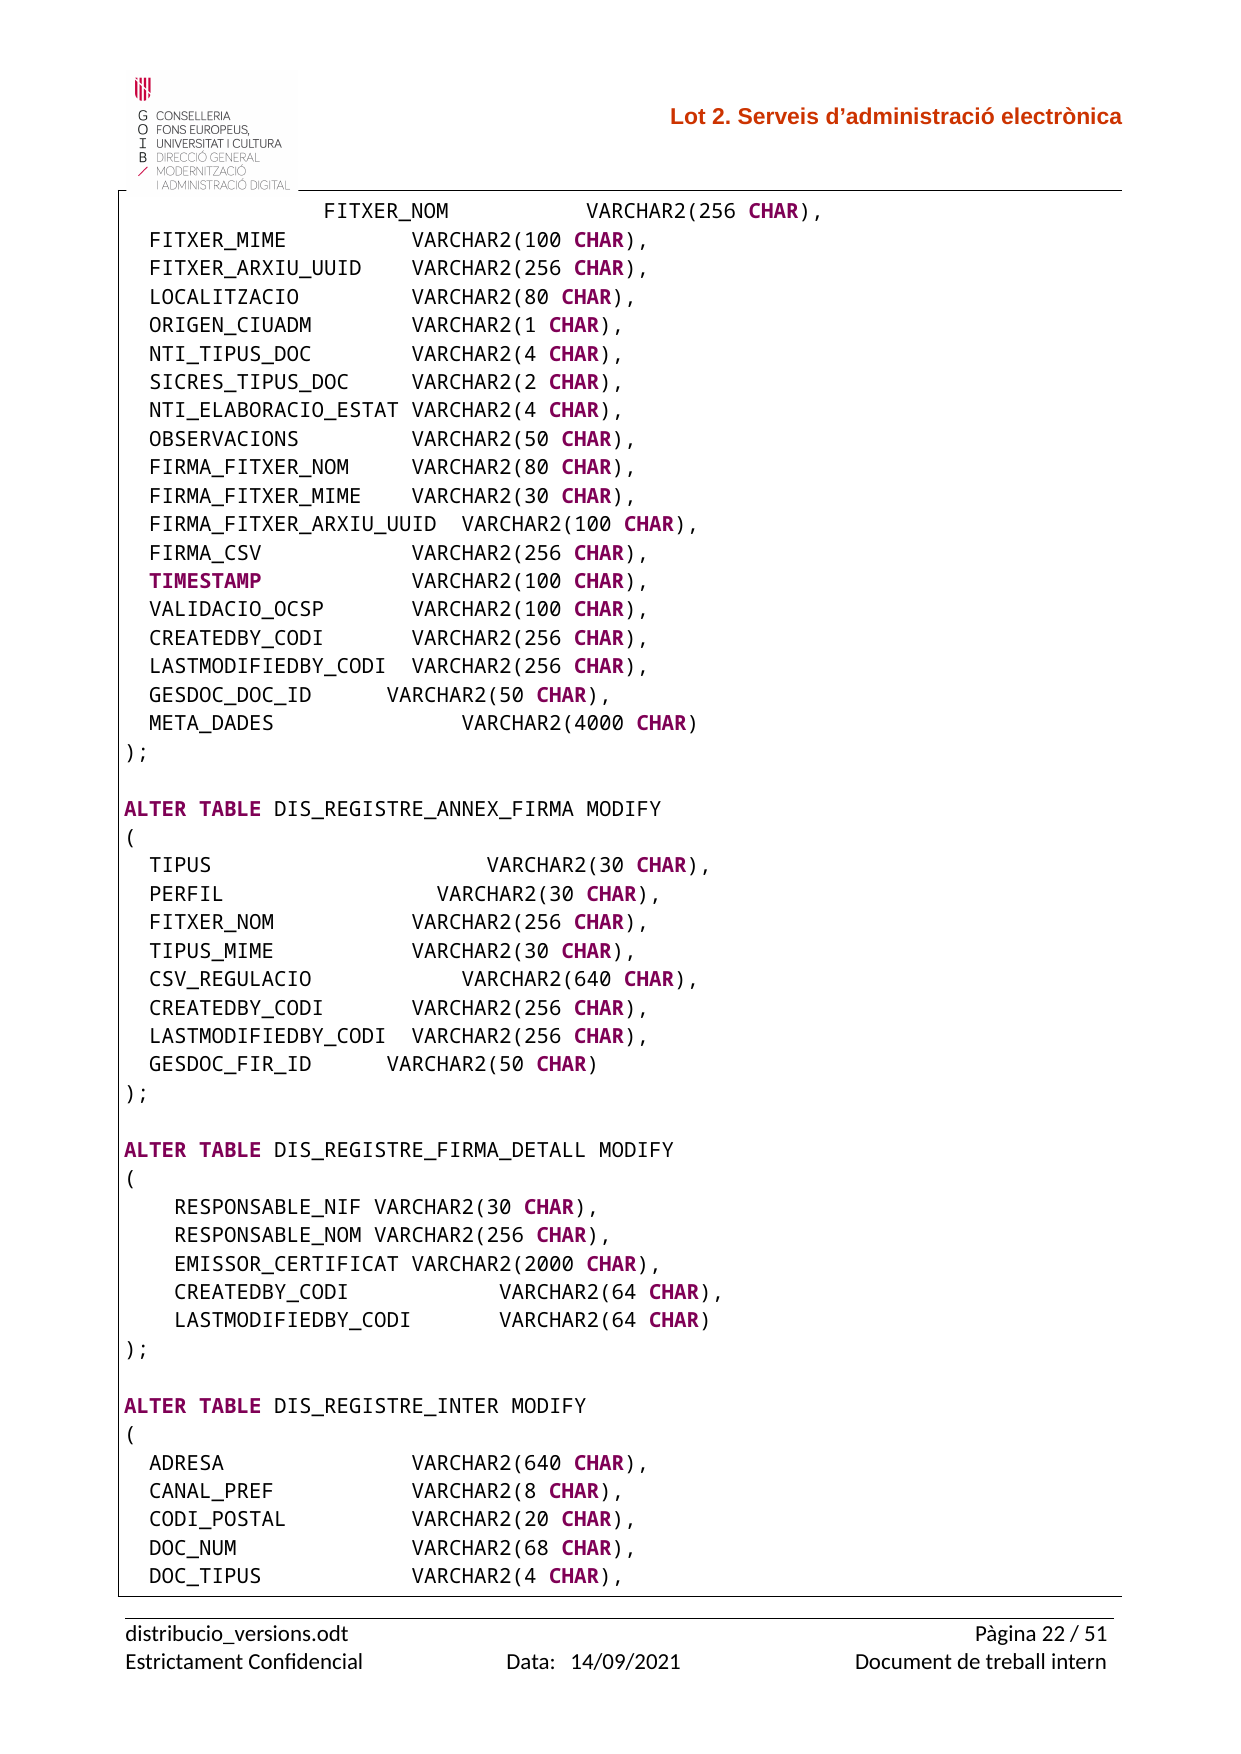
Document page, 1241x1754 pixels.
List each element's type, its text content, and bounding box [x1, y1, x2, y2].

table_header FITXER_NOM VARCHAR2(256 CHAR), FITXER_MIME VARCHAR2(100 CHAR), FITXER_ARXIU_UUID VARCHAR2(256 CHAR), LOCALITZACIO VARCHAR2(80 CHAR), ORIGEN_CIUADM VARCHAR2(1 CHAR), NTI_TIPUS_DOC VARCHAR2(4 CHAR), SICRES_TIPUS_DOC VARCHAR2(2 CHAR), NTI_ELABORACIO_ESTAT VARCHAR2(4 CHAR), OBSERVACIONS VARCHAR2(50 CHAR), FIRMA_FITXER_NOM VARCHAR2(80 CHAR), FIRMA_FITXER_MIME VARCHAR2(30 CHAR), FIRMA_FITXER_ARXIU_UUID VARCHAR2(100 CHAR), FIRMA_CSV VARCHAR2(256 CHAR), TIMESTAMP VARCHAR2(100 CHAR), VALIDACIO_OCSP VARCHAR2(100 CHAR), CREATEDBY_CODI VARCHAR2(256 CHAR), LASTMODIFIEDBY_CODI VARCHAR2(256 CHAR), GESDOC_DOC_ID VARCHAR2(50 CHAR), META_DADES VARCHAR2(4000 CHAR) ); ALTER TABLE DIS_REGISTRE_ANNEX_FIRMA MODIFY ( TIPUS VARCHAR2(30 CHAR), PERFIL VARCHAR2(30 CHAR), FITXER_NOM VARCHAR2(256 CHAR), TIPUS_MIME VARCHAR2(30 CHAR), CSV_REGULACIO VARCHAR2(640 CHAR), CREATEDBY_CODI VARCHAR2(256 CHAR), LASTMODIFIEDBY_CODI VARCHAR2(256 CHAR), GESDOC_FIR_ID VARCHAR2(50 CHAR) ); ALTER TABLE DIS_REGISTRE_FIRMA_DETALL MODIFY ( RESPONSABLE_NIF VARCHAR2(30 CHAR), RESPONSABLE_NOM VARCHAR2(256 CHAR), EMISSOR_CERTIFICAT VARCHAR2(2000 CHAR), CREATEDBY_CODI VARCHAR2(64 CHAR), LASTMODIFIEDBY_CODI VARCHAR2(64 CHAR) ); ALTER TABLE DIS_REGISTRE_INTER MODIFY ( ADRESA VARCHAR2(640 CHAR), CANAL_PREF VARCHAR2(8 CHAR), CODI_POSTAL VARCHAR2(20 CHAR), DOC_NUM VARCHAR2(68 CHAR), DOC_TIPUS VARCHAR2(4 CHAR), [119, 191, 1122, 1596]
picture [126, 70, 299, 197]
